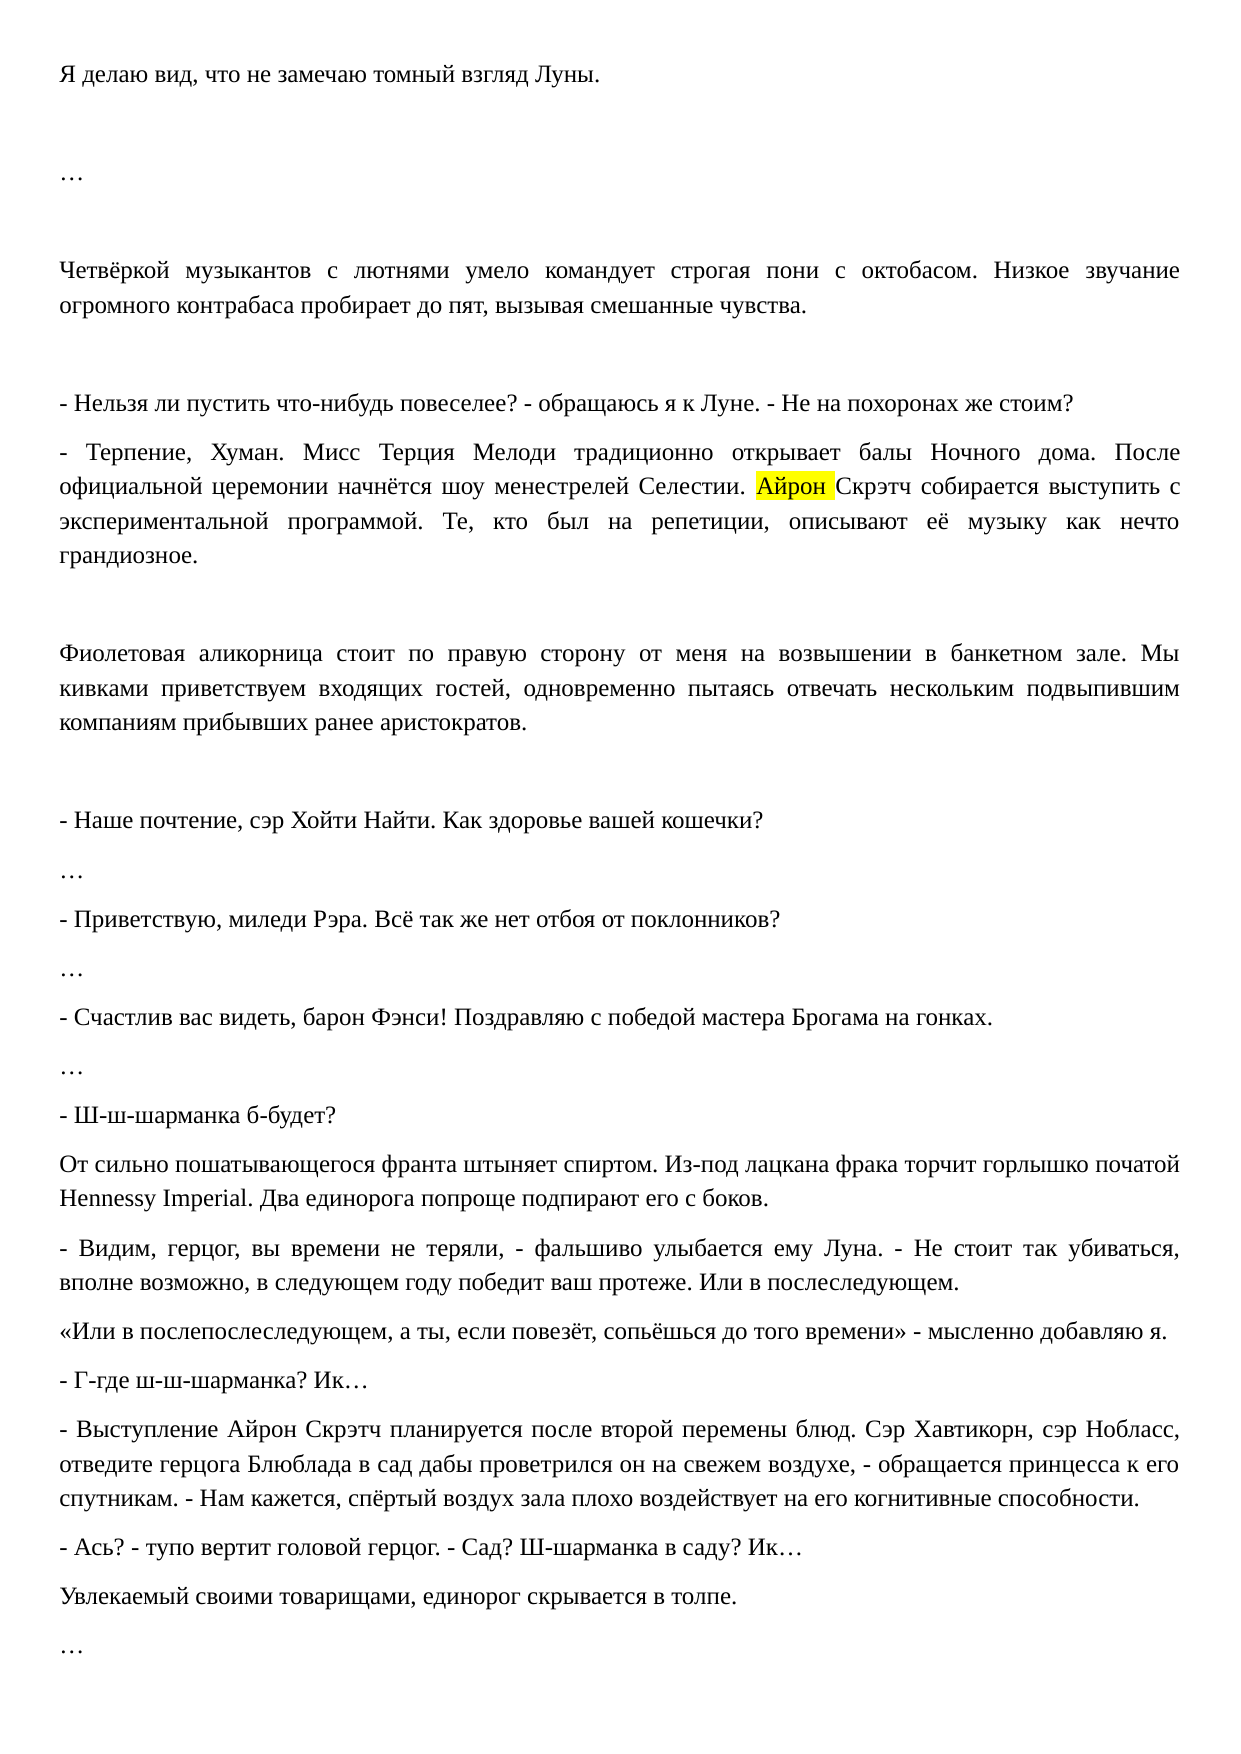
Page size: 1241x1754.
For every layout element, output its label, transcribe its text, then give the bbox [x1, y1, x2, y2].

text - Видим, герцог, вы времени не теряли, - фальшиво улыбается ему Луна. - Не стоит так убиваться, вполне возможно, в следующем году победит ваш протеже. Или в послеследующем. [59, 1233, 1181, 1296]
text - Ш-ш-шарманка б-будет? [59, 1100, 1181, 1129]
text … [59, 1630, 1181, 1659]
text - Ась? - тупо вертит головой герцог. - Сад? Ш-шарманка в саду? Ик… [59, 1532, 1181, 1561]
text Я делаю вид, что не замечаю томный взгляд Луны. [59, 59, 1181, 88]
text - Нельзя ли пустить что-нибудь повеселее? - обращаюсь я к Луне. - Не на похоронах же стоим? [59, 388, 1181, 417]
text Увлекаемый своими товарищами, единорог скрывается в толпе. [59, 1581, 1181, 1610]
text - Наше почтение, сэр Хойти Найти. Как здоровье вашей кошечки? [59, 806, 1181, 834]
text … [59, 157, 1181, 186]
text … [59, 953, 1181, 982]
text - Г-где ш-ш-шарманка? Ик… [59, 1365, 1181, 1394]
text От сильно пошатывающегося франта штыняет спиртом. Из-под лацкана фрака торчит горлышко початой Hennessy Imperial. Два единорога попроще подпирают его с боков. [59, 1149, 1181, 1212]
text … [59, 855, 1181, 883]
text - Выступление Айрон Скрэтч планируется после второй перемены блюд. Сэр Хавтикорн, сэр Нобласc, отведите герцога Блюблада в сад дабы проветрился он на свежем воздухе, - обращается принцесса к его спутникам. - Нам кажется, спёртый воздух зала плохо воздействует на его когнитивные способности. [59, 1414, 1181, 1512]
text «Или в послепослеследующем, а ты, если повезёт, сопьёшься до того времени» - мысленно добавляю я. [59, 1316, 1181, 1345]
text - Терпение, Хуман. Мисс Терция Мелоди традиционно открывает балы Ночного дома. После официальной церемонии начнётся шоу менестрелей Селестии. Айрон Скрэтч собирается выступить с экспериментальной программой. Те, кто был на репетиции, описывают её музыку как нечто грандиозное. [59, 437, 1181, 569]
text Четвёркой музыкантов с лютнями умело командует строгая пони с октобасом. Низкое звучание огромного контрабаса пробирает до пят, вызывая смешанные чувства. [59, 255, 1181, 318]
text … [59, 1051, 1181, 1080]
text Фиолетовая аликорница стоит по правую сторону от меня на возвышении в банкетном зале. Мы кивками приветствуем входящих гостей, одновременно пытаясь отвечать нескольким подвыпившим компаниям прибывших ранее аристократов. [59, 638, 1181, 736]
text - Приветствую, миледи Рэра. Всё так же нет отбоя от поклонников? [59, 904, 1181, 932]
text - Счастлив вас видеть, барон Фэнси! Поздравляю с победой мастера Брогама на гонках. [59, 1002, 1181, 1031]
